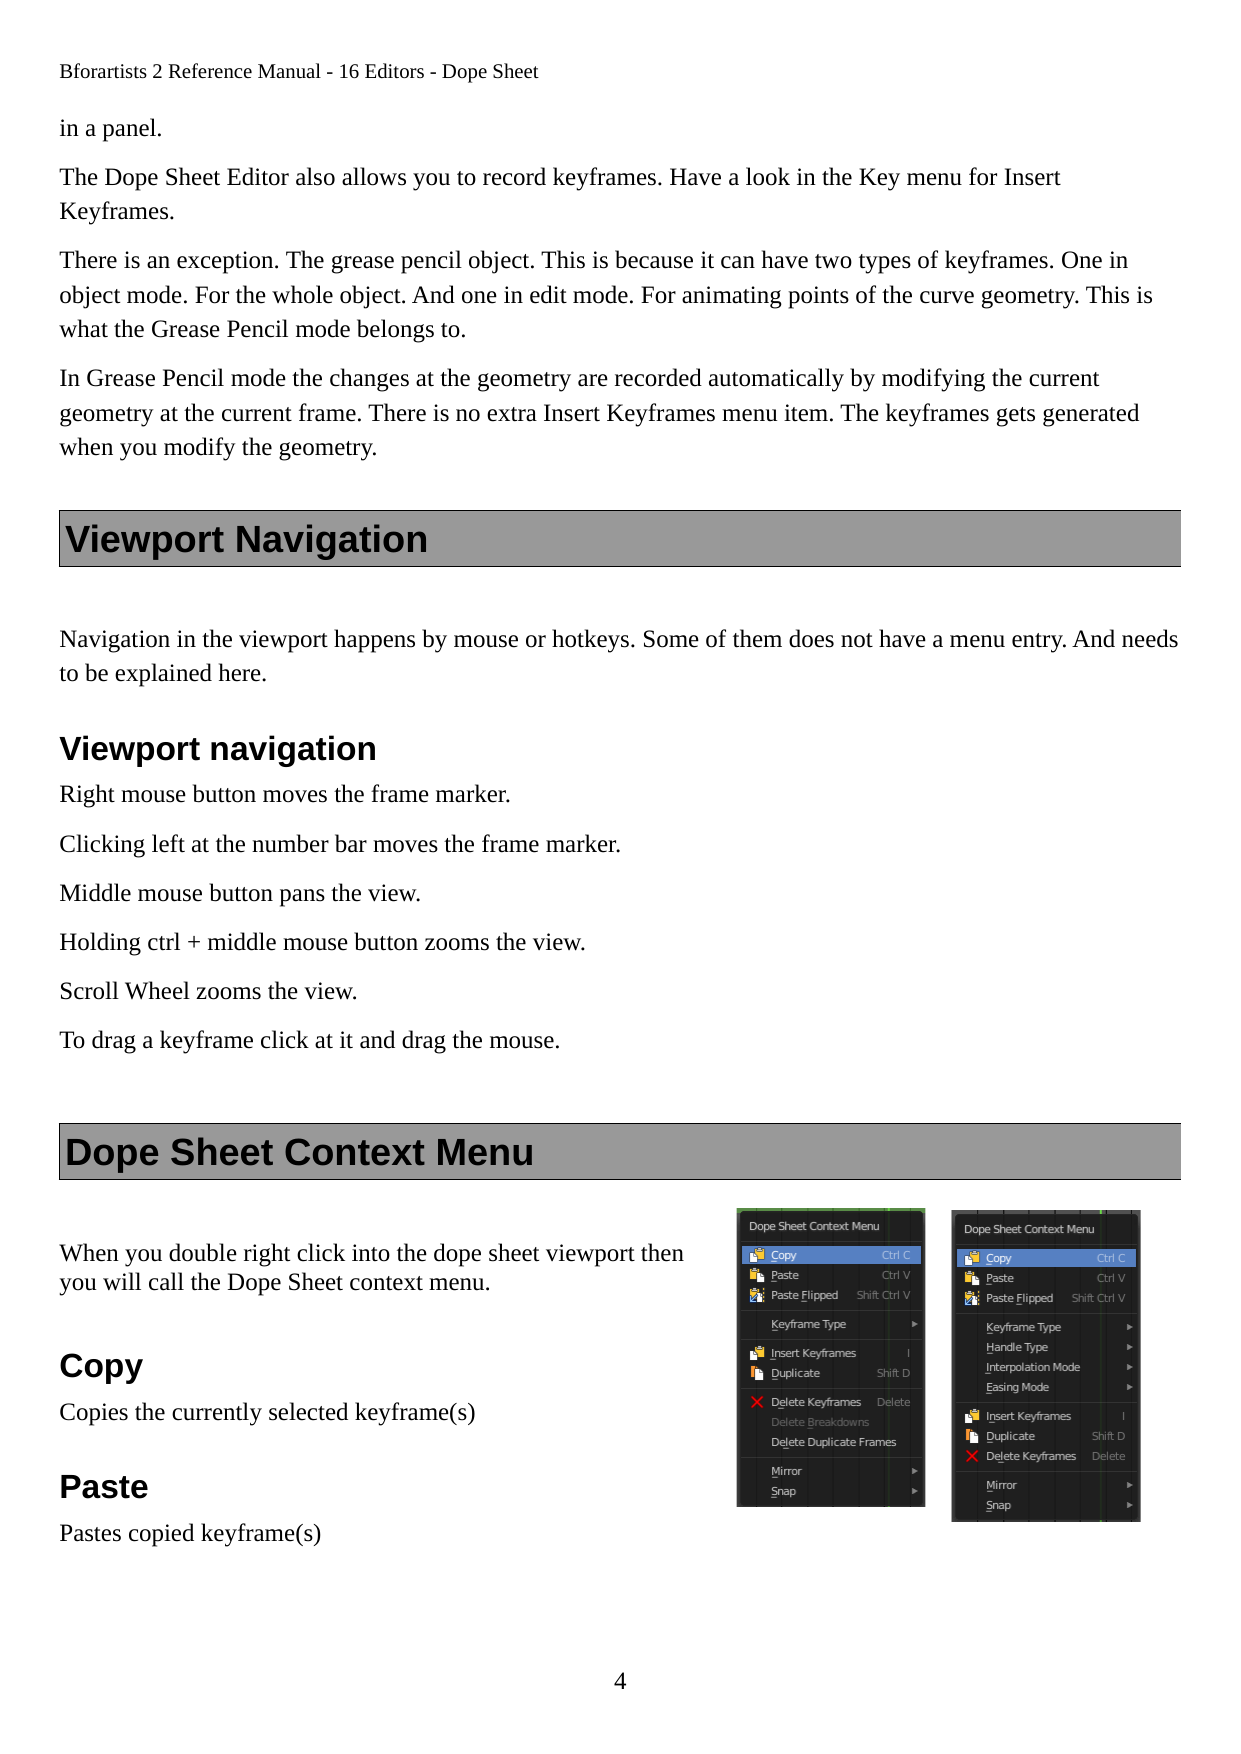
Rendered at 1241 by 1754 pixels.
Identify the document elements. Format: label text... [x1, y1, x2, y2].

text In Grease Pencil mode the changes at the geometry are recorded automatically by modifying the current geometry at the current frame. There is no extra Insert Keyframes menu item. The keyframes gets generated when you modify the geometry. [59, 363, 1181, 461]
text [1141, 1238, 1181, 1296]
text There is an exception. The grease pencil object. This is because it can have two types of keyframes. One in object mode. For the whole object. And one in edit mode. For animating points of the curve geometry. This is what the Grease Pencil mode belongs to. [59, 245, 1181, 343]
text Right mouse button moves the frame marker. [59, 779, 1181, 808]
text To drag a keyframe click at it and drag the mouse. [59, 1025, 1181, 1054]
text Navigation in the viewport happens by mouse or hotkeys. Some of them does not have a menu entry. And needs to be explained here. [59, 624, 1181, 687]
subtitle [1141, 1346, 1181, 1385]
subtitle [926, 1467, 951, 1506]
text Clicking left at the number bar moves the frame marker. [59, 829, 1181, 857]
subtitle [1141, 1467, 1181, 1506]
text The Dope Sheet Editor also allows you to record keyframes. Have a look in the Key menu for Insert Keyframes. [59, 162, 1181, 225]
text Holding ctrl + middle mouse button zooms the view. [59, 927, 1181, 956]
subtitle Paste [59, 1467, 736, 1506]
table_header Dope Sheet Context Menu [60, 1124, 1181, 1179]
text in a panel. [59, 113, 1181, 141]
text Copies the currently selected keyframe(s) [59, 1397, 736, 1426]
table_header Viewport Navigation [60, 511, 1181, 566]
text Middle mouse button pans the view. [59, 878, 1181, 906]
picture [951, 1210, 1141, 1522]
subtitle [926, 1346, 951, 1385]
picture [736, 1208, 926, 1507]
text When you double right click into the dope sheet viewport then you will call the Dope Sheet context menu. [59, 1238, 736, 1296]
subtitle Viewport navigation [59, 728, 1181, 767]
text [1141, 1397, 1181, 1426]
text Scroll Wheel zooms the view. [59, 976, 1181, 1004]
subtitle Copy [59, 1346, 736, 1385]
text Pastes copied keyframe(s) [59, 1518, 1181, 1547]
